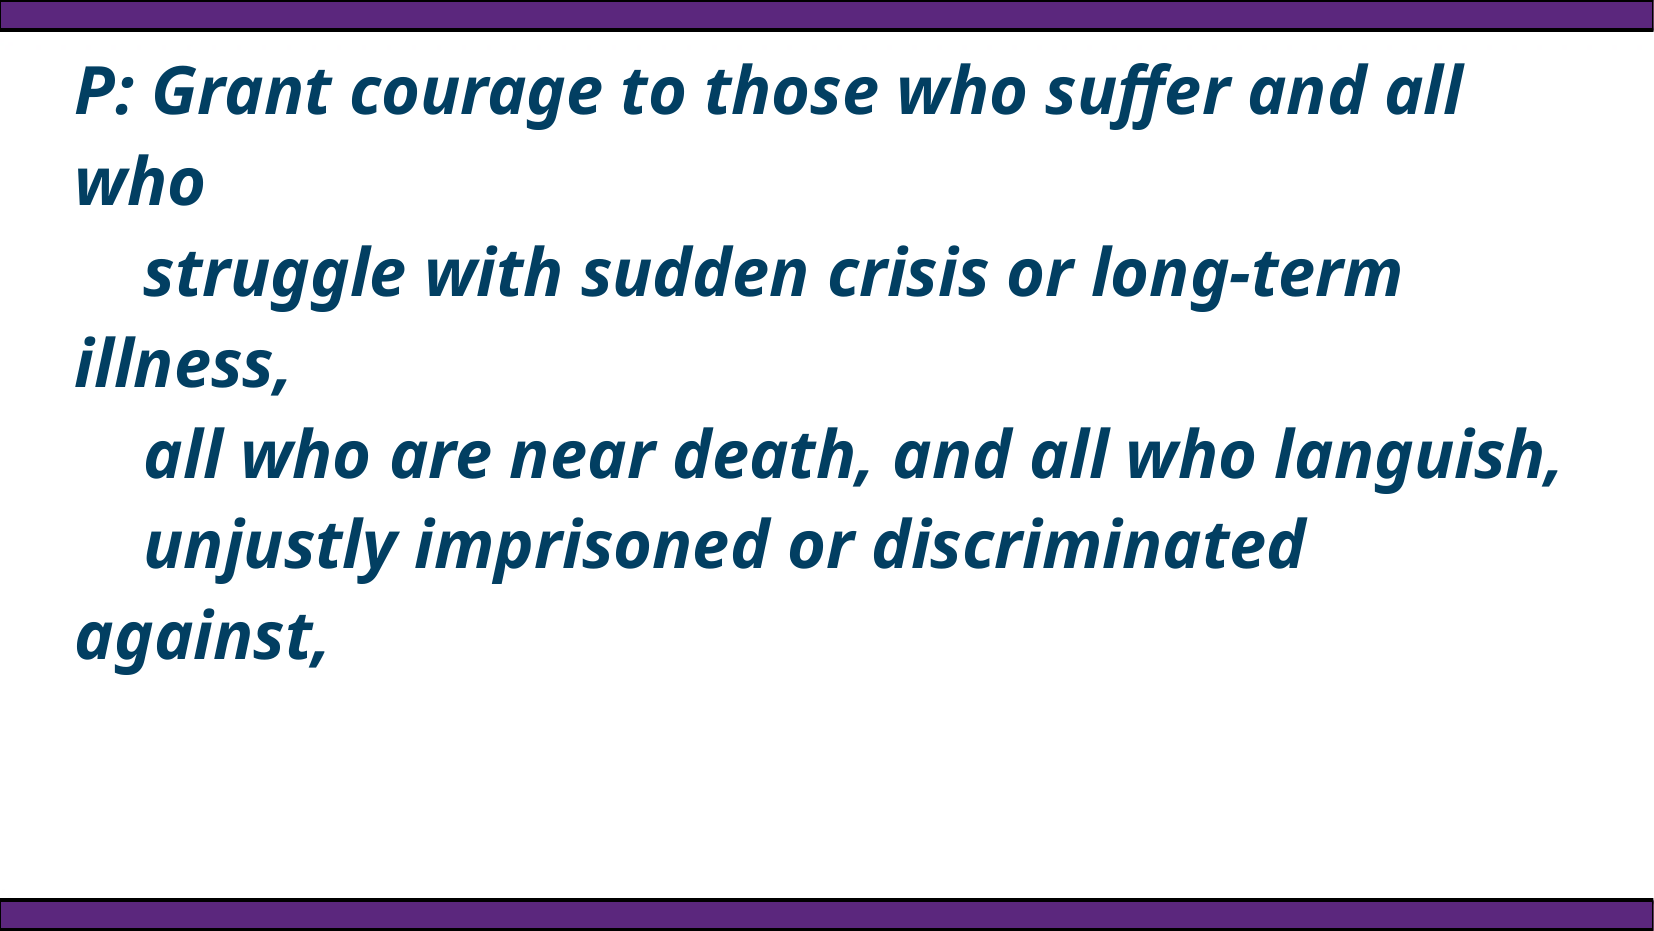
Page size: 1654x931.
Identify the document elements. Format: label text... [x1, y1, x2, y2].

picture [0, 31, 1654, 900]
text_box [0, 900, 1654, 931]
text_box P: Grant courage to those who suffer and all who struggle with sudden crisis or long-term illness, all who are near death, and all who languish, unjustly imprisoned or discriminated against, [60, 36, 1591, 407]
text_box [0, 0, 1654, 31]
